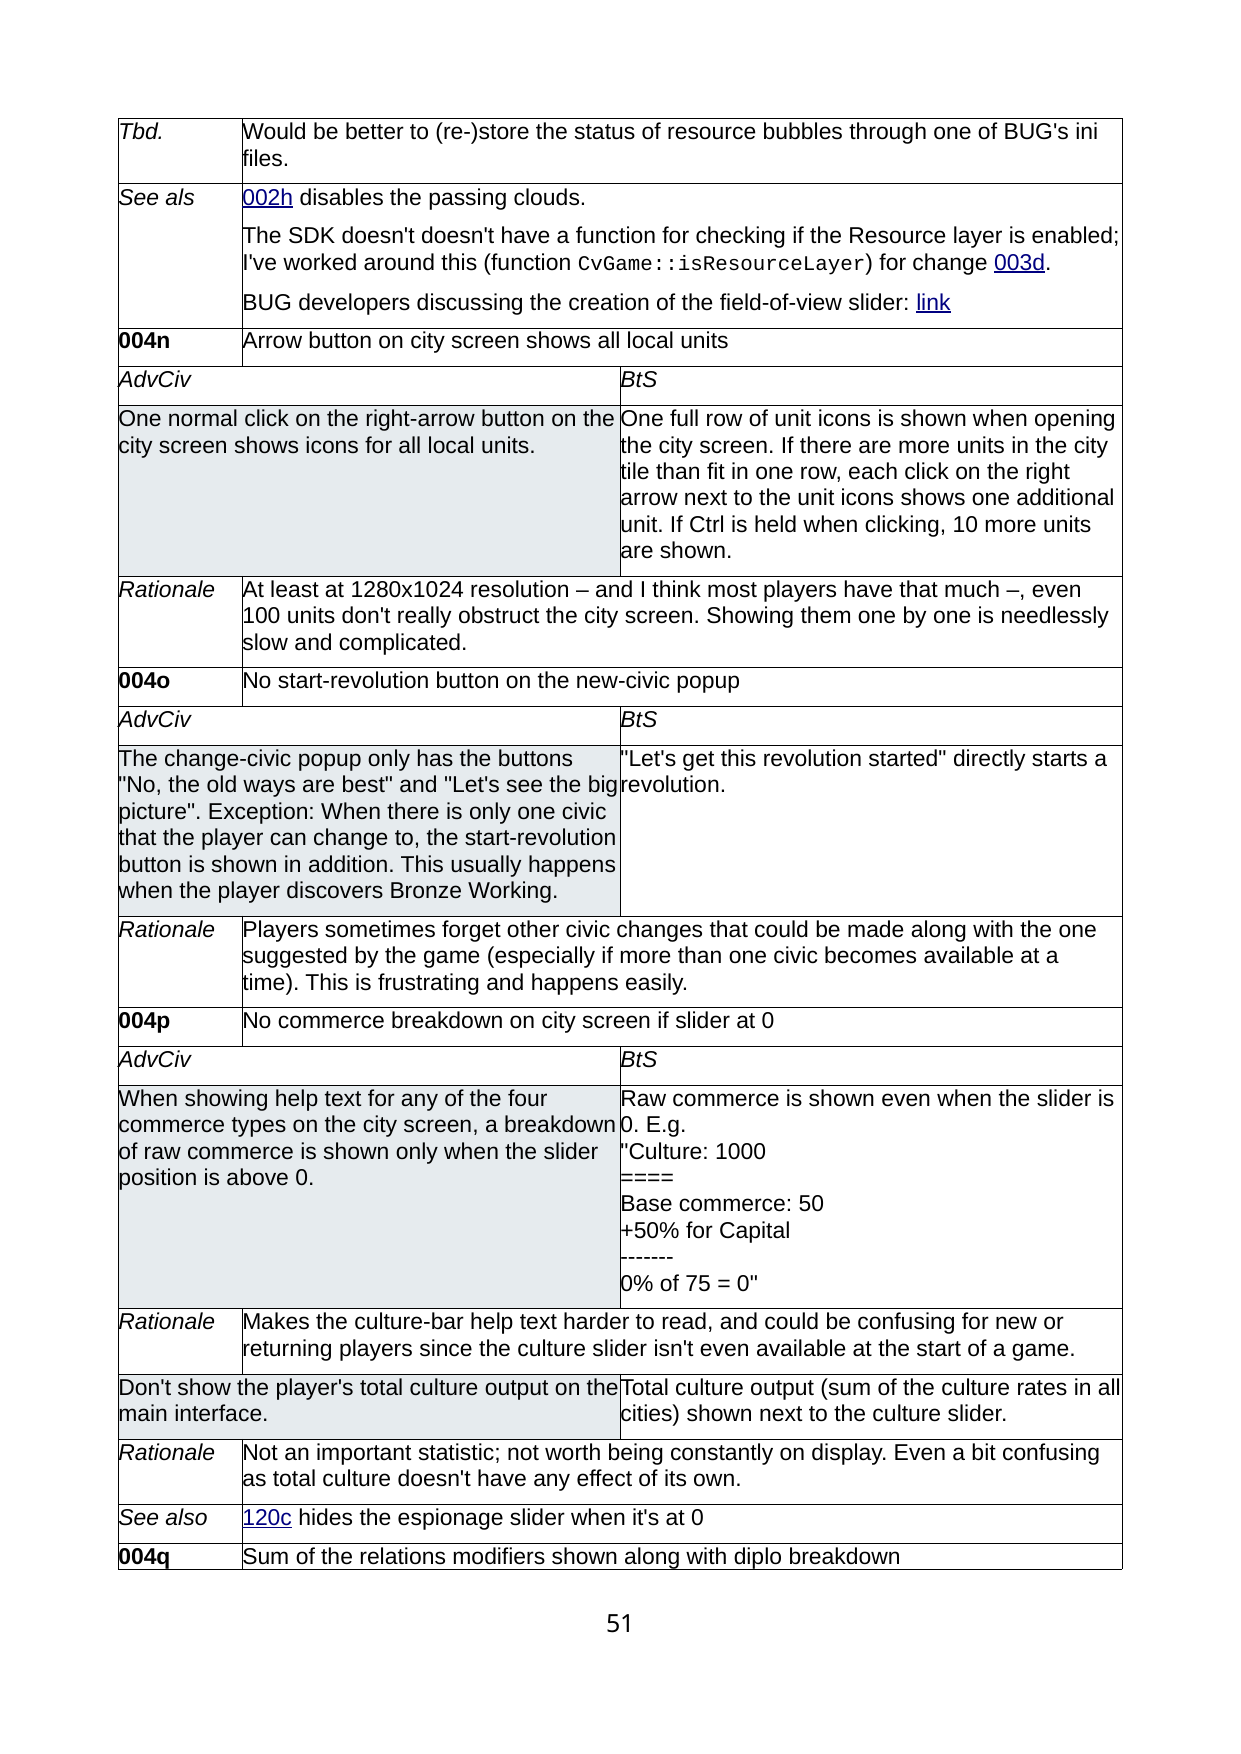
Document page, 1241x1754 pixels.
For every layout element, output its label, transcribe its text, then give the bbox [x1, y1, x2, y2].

table_cell AdvCiv [119, 1047, 620, 1085]
table_cell Don't show the player's total culture output on the main interface. [119, 1375, 620, 1439]
table_cell 002h disables the passing clouds. The SDK doesn't doesn't have a function for checking if the Resource layer is enabled; I've worked around this (function CvGame::isResourceLayer) for change 003d. BUG developers discussing the creation of the field-of-view slider: link [243, 184, 1122, 327]
table_cell 004o [119, 668, 242, 706]
table_cell BtS [621, 367, 1122, 405]
table_cell Arrow button on city screen shows all local units [243, 329, 1122, 366]
table_cell Rationale [119, 917, 242, 1007]
table_cell Raw commerce is shown even when the slider is 0. E.g. "Culture: 1000 ==== Base commerce: 50 +50% for Capital ------- 0% of 75 = 0" [621, 1086, 1122, 1308]
table_cell One full row of unit icons is shown when opening the city screen. If there are more units in the city tile than fit in one row, each click on the right arrow next to the unit icons shows one additional unit. If Ctrl is held when clicking, 10 more units are shown. [621, 406, 1122, 576]
table_cell Rationale [119, 1309, 242, 1373]
table_cell No commerce breakdown on city screen if slider at 0 [243, 1008, 1122, 1046]
table_cell The change-civic popup only has the buttons "No, the old ways are best" and "Let's see the big picture". Exception: When there is only one civic that the player can change to, the start-revolution button is shown in addition. This usually happens when the player discovers Bronze Working. [119, 746, 620, 916]
table_cell See also [119, 1505, 242, 1543]
table_cell Players sometimes forget other civic changes that could be made along with the one suggested by the game (especially if more than one civic becomes available at a time). This is frustrating and happens easily. [243, 917, 1122, 1007]
table_cell When showing help text for any of the four commerce types on the city screen, a breakdown of raw commerce is shown only when the slider position is above 0. [119, 1086, 620, 1308]
table_cell 004p [119, 1008, 242, 1046]
table_cell Makes the culture-bar help text harder to read, and could be confusing for new or returning players since the culture slider isn't even available at the start of a game. [243, 1309, 1122, 1373]
table_cell 004n [119, 329, 242, 366]
table_cell AdvCiv [119, 707, 620, 745]
table_cell Would be better to (re-)store the status of resource bubbles through one of BUG's ini files. [243, 119, 1122, 183]
table_cell "Let's get this revolution started" directly starts a revolution. [621, 746, 1122, 916]
table_cell 004q [119, 1544, 242, 1569]
table_cell One normal click on the right-arrow button on the city screen shows icons for all local units. [119, 406, 620, 576]
table_cell Tbd. [119, 119, 242, 183]
table_cell AdvCiv [119, 367, 620, 405]
table_cell At least at 1280x1024 resolution – and I think most players have that much –, even 100 units don't really obstruct the city screen. Showing them one by one is needlessly slow and complicated. [243, 577, 1122, 667]
table_cell BtS [621, 1047, 1122, 1085]
table_cell Total culture output (sum of the culture rates in all cities) shown next to the culture slider. [621, 1375, 1122, 1439]
table_cell 120c hides the espionage slider when it's at 0 [243, 1505, 1122, 1543]
table_cell BtS [621, 707, 1122, 745]
table_cell Rationale [119, 1440, 242, 1504]
table_cell See als [119, 184, 242, 327]
table_cell Rationale [119, 577, 242, 667]
table_cell Sum of the relations modifiers shown along with diplo breakdown [243, 1544, 1122, 1569]
table_cell Not an important statistic; not worth being constantly on display. Even a bit confusing as total culture doesn't have any effect of its own. [243, 1440, 1122, 1504]
table_cell No start-revolution button on the new-civic popup [243, 668, 1122, 706]
